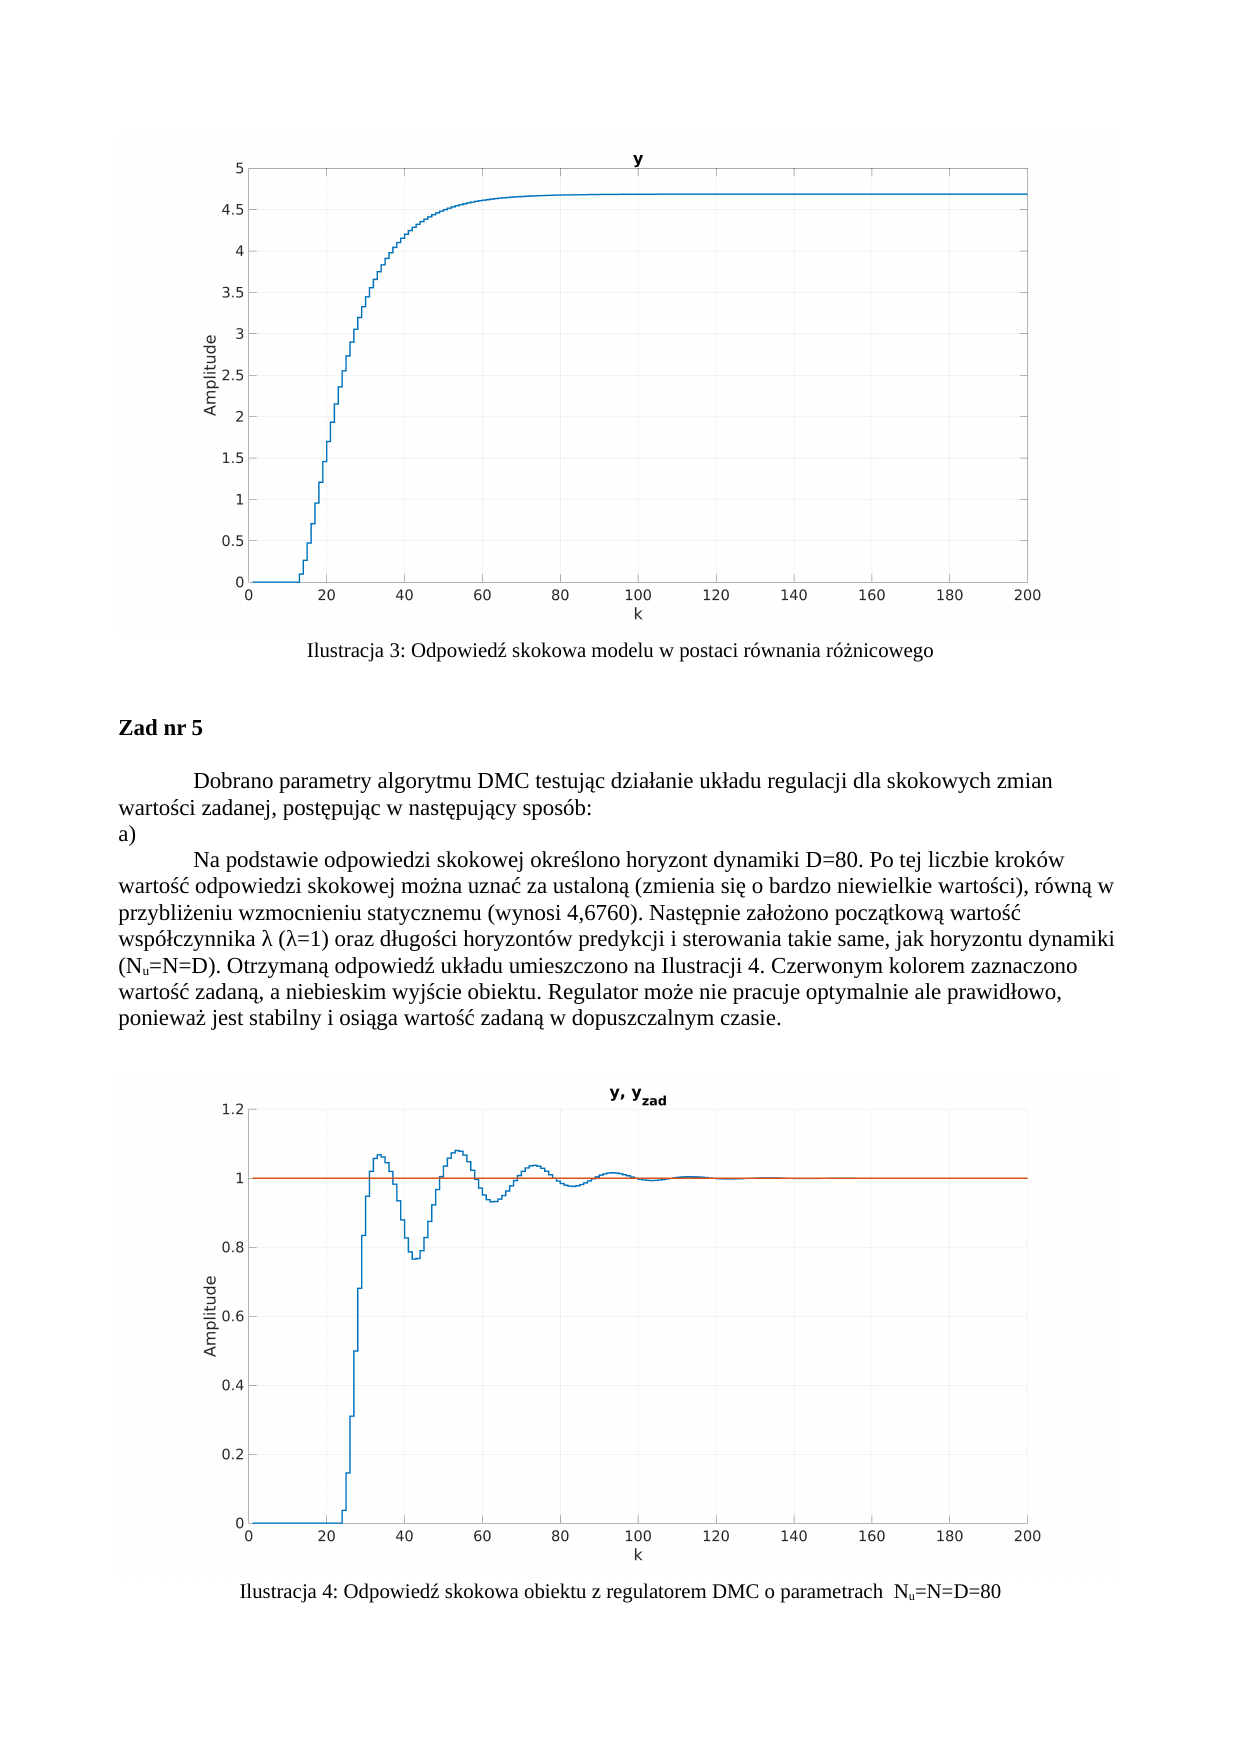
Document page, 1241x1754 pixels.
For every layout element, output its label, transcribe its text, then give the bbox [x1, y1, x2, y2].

picture [118, 1072, 1123, 1579]
text Dobrano parametry algorytmu DMC testując działanie układu regulacji dla skokowych zmian wartości zadanej, postępując w następujący sposób: [118, 767, 1122, 820]
text Zad nr 5 [118, 714, 1122, 741]
text Ilustracja 3: Odpowiedź skokowa modelu w postaci równania różnicowego [118, 638, 1122, 662]
text Na podstawie odpowiedzi skokowej określono horyzont dynamiki D=80. Po tej liczbie kroków wartość odpowiedzi skokowej można uznać za ustaloną (zmienia się o bardzo niewielkie wartości), równą w przybliżeniu wzmocnieniu statycznemu (wynosi 4,6760). Następnie założono początkową wartość współczynnika λ (λ=1) oraz długości horyzontów predykcji i sterowania takie same, jak horyzontu dynamiki (Nu=N=D). Otrzymaną odpowiedź układu umieszczono na Ilustracji 4. Czerwonym kolorem zaznaczono wartość zadaną, a niebieskim wyjście obiektu. Regulator może nie pracuje optymalnie ale prawidłowo, ponieważ jest stabilny i osiąga wartość zadaną w dopuszczalnym czasie. [118, 846, 1122, 1031]
text a) [118, 820, 1122, 846]
picture [118, 130, 1123, 638]
text Ilustracja 4: Odpowiedź skokowa obiektu z regulatorem DMC o parametrach Nu=N=D=80 [118, 1579, 1122, 1603]
